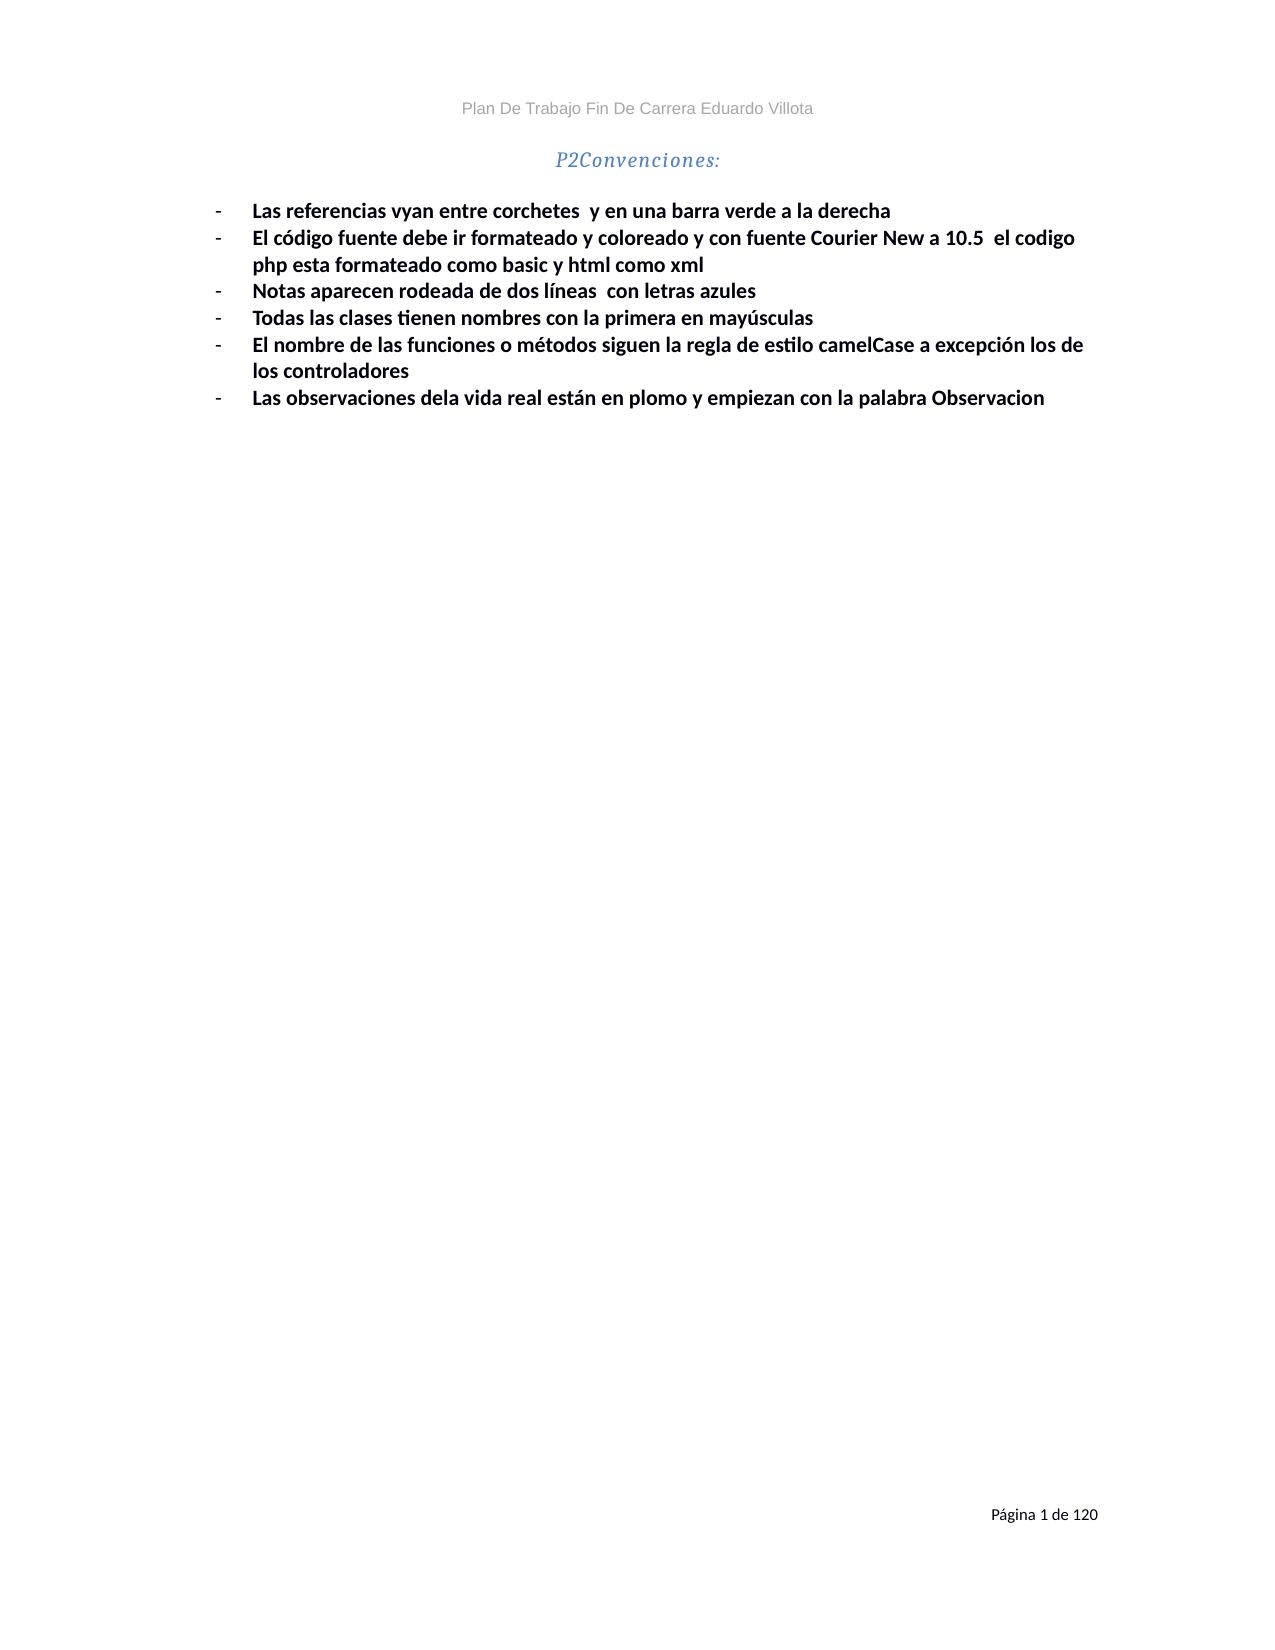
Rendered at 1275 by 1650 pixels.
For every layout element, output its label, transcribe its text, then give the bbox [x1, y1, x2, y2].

subtitle P2Convenciones: [177, 148, 1098, 173]
list El nombre de las funciones o métodos siguen la regla de estilo camelCase a excepción los de los controladores [215, 331, 1098, 384]
list Las observaciones dela vida real están en plomo y empiezan con la palabra Observacion [215, 384, 1098, 411]
list El código fuente debe ir formateado y coloreado y con fuente Courier New a 10.5 el codigo php esta formateado como basic y html como xml [215, 224, 1098, 277]
list Notas aparecen rodeada de dos líneas con letras azules [215, 277, 1098, 304]
list Todas las clases tienen nombres con la primera en mayúsculas [215, 304, 1098, 331]
list Las referencias vyan entre corchetes y en una barra verde a la derecha [215, 197, 1098, 224]
